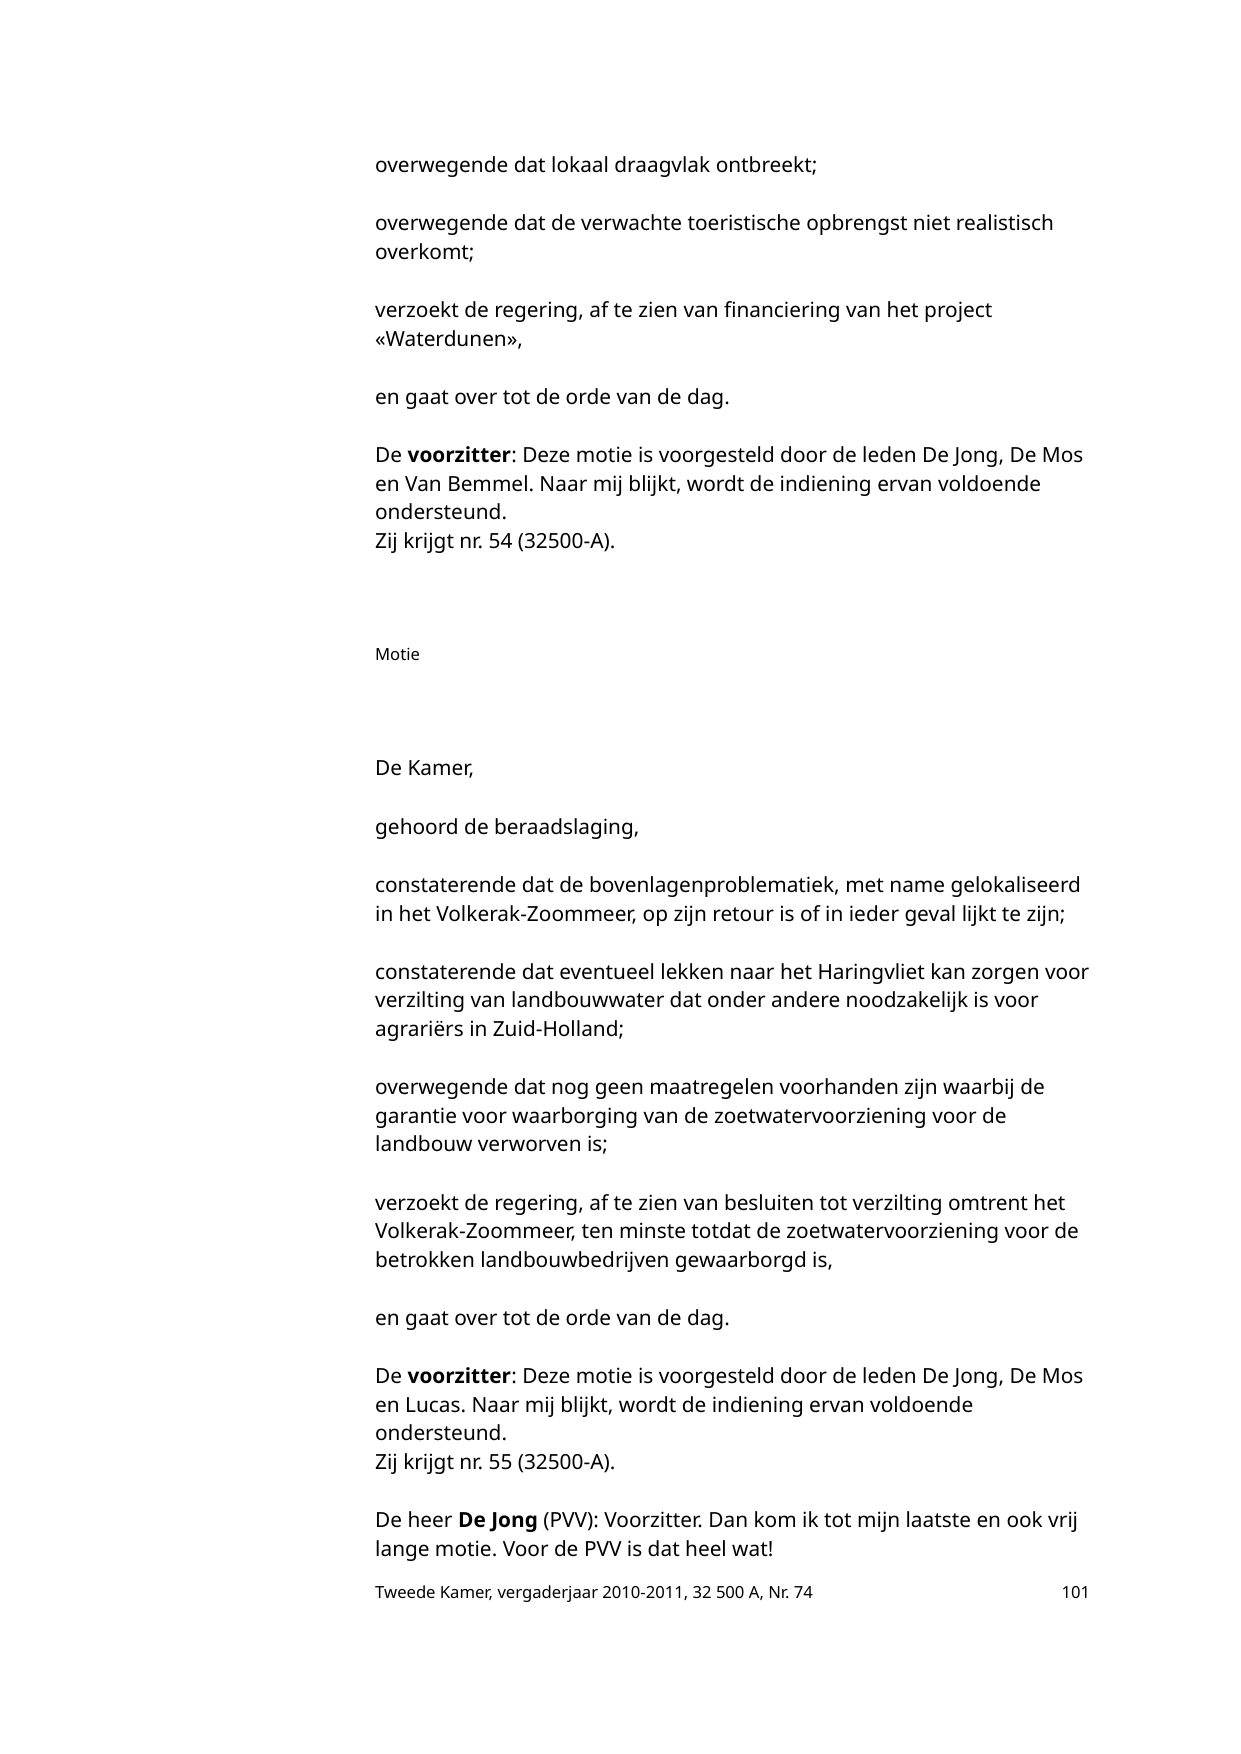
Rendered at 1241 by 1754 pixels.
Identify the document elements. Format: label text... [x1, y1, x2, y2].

table_header Motie [375, 642, 1090, 695]
text Zij krijgt nr. 55 (32500-A). [375, 1447, 1090, 1475]
text en gaat over tot de orde van de dag. [375, 382, 1090, 411]
text en gaat over tot de orde van de dag. [375, 1303, 1090, 1332]
text overwegende dat lokaal draagvlak ontbreekt; [375, 150, 1090, 178]
text De voorzitter: Deze motie is voorgesteld door de leden De Jong, De Mos en Van Bemmel. Naar mij blijkt, wordt de indiening ervan voldoende ondersteund. [375, 441, 1090, 526]
text De voorzitter: Deze motie is voorgesteld door de leden De Jong, De Mos en Lucas. Naar mij blijkt, wordt de indiening ervan voldoende ondersteund. [375, 1362, 1090, 1447]
text De Kamer, [375, 753, 1090, 782]
text overwegende dat de verwachte toeristische opbrengst niet realistisch overkomt; [375, 208, 1090, 265]
text verzoekt de regering, af te zien van financiering van het project «Waterdunen», [375, 295, 1090, 352]
text gehoord de beraadslaging, [375, 812, 1090, 840]
text verzoekt de regering, af te zien van besluiten tot verzilting omtrent het Volkerak-Zoommeer, ten minste totdat de zoetwatervoorziening voor de betrokken landbouwbedrijven gewaarborgd is, [375, 1188, 1090, 1273]
text Zij krijgt nr. 54 (32500-A). [375, 526, 1090, 554]
text constaterende dat eventueel lekken naar het Haringvliet kan zorgen voor verzilting van landbouwwater dat onder andere noodzakelijk is voor agrariërs in Zuid-Holland; [375, 957, 1090, 1042]
text constaterende dat de bovenlagenproblematiek, met name gelokaliseerd in het Volkerak-Zoommeer, op zijn retour is of in ieder geval lijkt te zijn; [375, 870, 1090, 927]
text De heer De Jong (PVV): Voorzitter. Dan kom ik tot mijn laatste en ook vrij lange motie. Voor de PVV is dat heel wat! [375, 1505, 1090, 1562]
text overwegende dat nog geen maatregelen voorhanden zijn waarbij de garantie voor waarborging van de zoetwatervoorziening voor de landbouw verworven is; [375, 1072, 1090, 1158]
